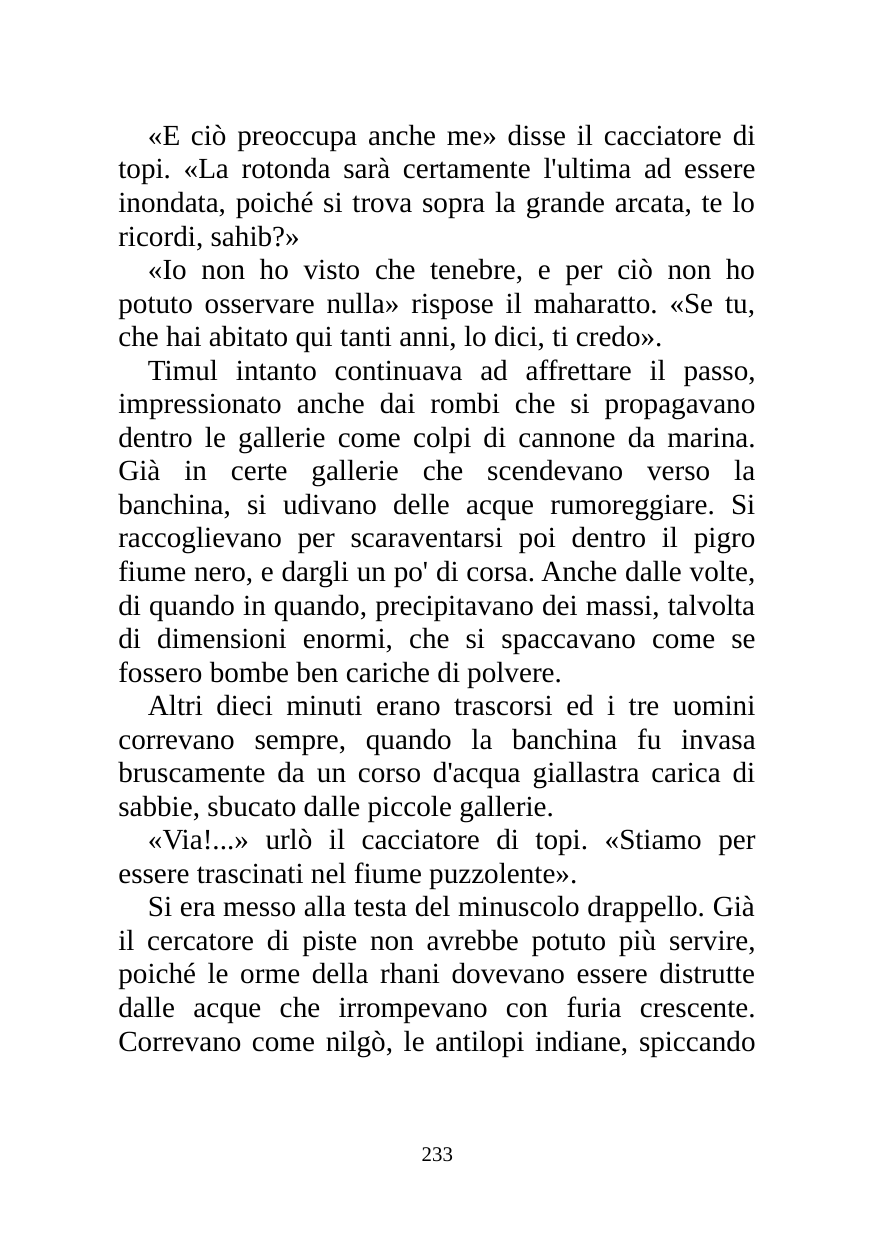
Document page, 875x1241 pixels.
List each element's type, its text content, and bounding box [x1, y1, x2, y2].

text «E ciò preoccupa anche me» disse il cacciatore di topi. «La rotonda sarà certamente l'ultima ad essere inondata, poiché si trova sopra la grande arcata, te lo ricordi, sahib?» [118, 118, 756, 252]
text Si era messo alla testa del minuscolo drappello. Già il cercatore di piste non avrebbe potuto più servire, poiché le orme della rhani dovevano essere distrutte dalle acque che irrompevano con furia crescente. Correvano come nilgò, le antilopi indiane, spiccando [118, 889, 756, 1057]
text Timul intanto continuava ad affrettare il passo, impressionato anche dai rombi che si propagavano dentro le gallerie come colpi di cannone da marina. Già in certe gallerie che scendevano verso la banchina, si udivano delle acque rumoreggiare. Si raccoglievano per scaraventarsi poi dentro il pigro fiume nero, e dargli un po' di corsa. Anche dalle volte, di quando in quando, precipitavano dei massi, talvolta di dimensioni enormi, che si spaccavano come se fossero bombe ben cariche di polvere. [118, 353, 756, 688]
text Altri dieci minuti erano trascorsi ed i tre uomini correvano sempre, quando la banchina fu invasa bruscamente da un corso d'acqua giallastra carica di sabbie, sbucato dalle piccole gallerie. [118, 688, 756, 822]
text «Via!...» urlò il cacciatore di topi. «Stiamo per essere trascinati nel fiume puzzolente». [118, 822, 756, 889]
text «Io non ho visto che tenebre, e per ciò non ho potuto osservare nulla» rispose il maharatto. «Se tu, che hai abitato qui tanti anni, lo dici, ti credo». [118, 252, 756, 353]
